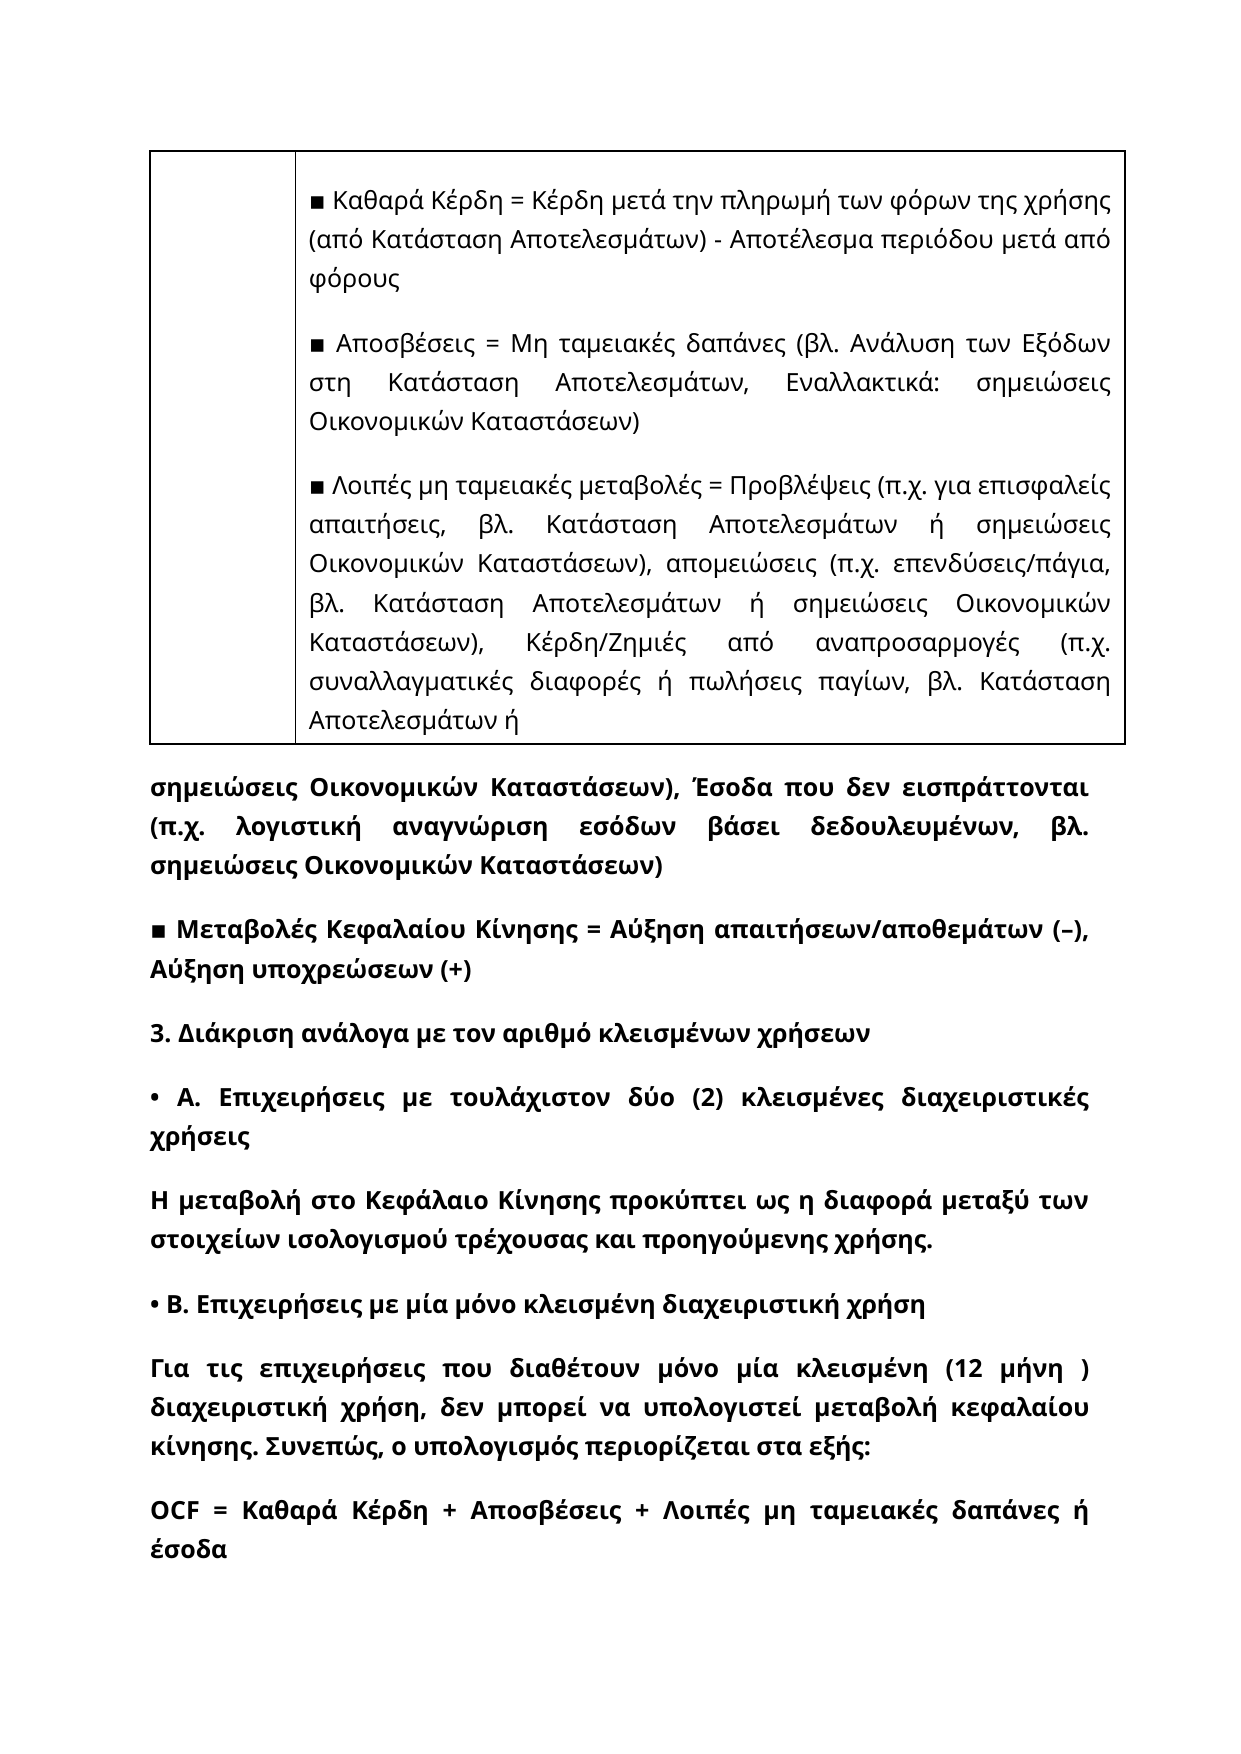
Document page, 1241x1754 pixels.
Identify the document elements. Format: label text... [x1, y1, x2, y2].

text OCF = Καθαρά Κέρδη + Αποσβέσεις + Λοιπές μη ταμειακές δαπάνες ή έσοδα [150, 1493, 1090, 1566]
table_cell ▪ Καθαρά Κέρδη = Κέρδη μετά την πληρωμή των φόρων της χρήσης (από Κατάσταση Αποτελεσμάτων) - Αποτέλεσμα περιόδου μετά από φόρους ▪ Αποσβέσεις = Μη ταμειακές δαπάνες (βλ. Ανάλυση των Εξόδων στη Κατάσταση Αποτελεσμάτων, Εναλλακτικά: σημειώσεις Οικονομικών Καταστάσεων) ▪ Λοιπές μη ταμειακές μεταβολές = Προβλέψεις (π.χ. για επισφαλείς απαιτήσεις, βλ. Κατάσταση Αποτελεσμάτων ή σημειώσεις Οικονομικών Καταστάσεων), απομειώσεις (π.χ. επενδύσεις/πάγια, βλ. Κατάσταση Αποτελεσμάτων ή σημειώσεις Οικονομικών Καταστάσεων), Κέρδη/Ζημιές από αναπροσαρμογές (π.χ. συναλλαγματικές διαφορές ή πωλήσεις παγίων, βλ. Κατάσταση Αποτελεσμάτων ή [296, 152, 1124, 743]
text 3. Διάκριση ανάλογα με τον αριθμό κλεισμένων χρήσεων [150, 1016, 1090, 1049]
table_cell [151, 152, 295, 743]
text ▪ Μεταβολές Κεφαλαίου Κίνησης = Αύξηση απαιτήσεων/αποθεμάτων (–), Αύξηση υποχρεώσεων (+) [150, 912, 1090, 985]
text σημειώσεις Οικονομικών Καταστάσεων), Έσοδα που δεν εισπράττονται (π.χ. λογιστική αναγνώριση εσόδων βάσει δεδουλευμένων, βλ. σημειώσεις Οικονομικών Καταστάσεων) [150, 770, 1090, 882]
text Η μεταβολή στο Κεφάλαιο Κίνησης προκύπτει ως η διαφορά μεταξύ των στοιχείων ισολογισμού τρέχουσας και προηγούμενης χρήσης. [150, 1183, 1090, 1256]
text Για τις επιχειρήσεις που διαθέτουν μόνο μία κλεισμένη (12 μήνη ) διαχειριστική χρήση, δεν μπορεί να υπολογιστεί μεταβολή κεφαλαίου κίνησης. Συνεπώς, ο υπολογισμός περιορίζεται στα εξής: [150, 1351, 1090, 1463]
text • Α. Επιχειρήσεις με τουλάχιστον δύο (2) κλεισμένες διαχειριστικές χρήσεις [150, 1080, 1090, 1153]
text • Β. Επιχειρήσεις με μία μόνο κλεισμένη διαχειριστική χρήση [150, 1286, 1090, 1320]
